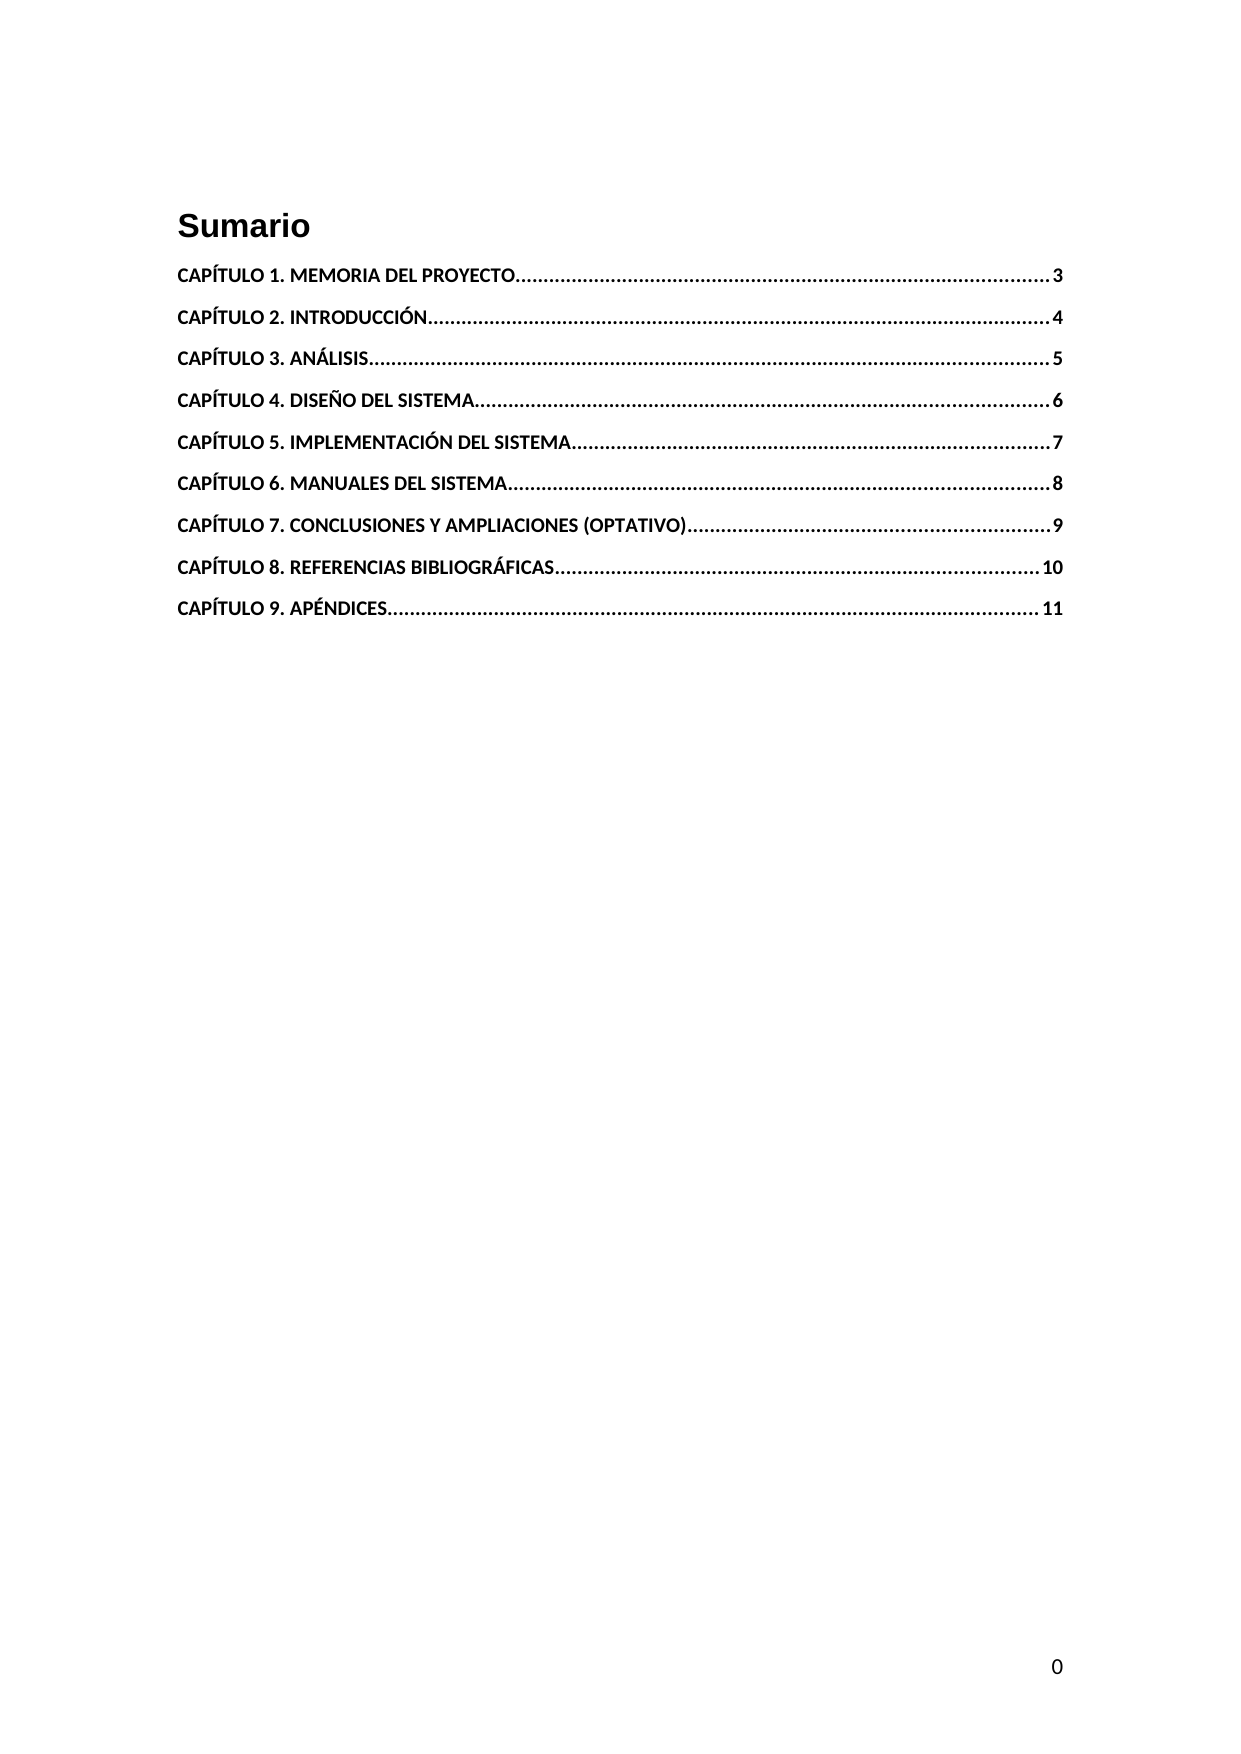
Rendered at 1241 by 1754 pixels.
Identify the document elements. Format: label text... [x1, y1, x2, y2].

text Capítulo 7. CONCLUSIONES Y AMPLIACIONES (OPTATIVO) 9 [177, 512, 1063, 538]
text Capítulo 8. REFERENCIAS BIBLIOGRÁFICAS 10 [177, 554, 1063, 579]
subtitle Sumario [177, 206, 1063, 244]
text Capítulo 6. MANUALES DEL SISTEMA 8 [177, 471, 1063, 496]
text Capítulo 5. IMPLEMENTACIÓN DEL SISTEMA 7 [177, 429, 1063, 454]
text Capítulo 2. INTRODUCCIÓN 4 [177, 304, 1063, 329]
text Capítulo 9. APÉNDICES 11 [177, 596, 1063, 621]
text Capítulo 1. MEMORIA DEL PROYECTO 3 [177, 262, 1063, 288]
text Capítulo 4. DISEÑO DEL SISTEMA 6 [177, 387, 1063, 413]
text Capítulo 3. ANÁLISIS 5 [177, 346, 1063, 371]
